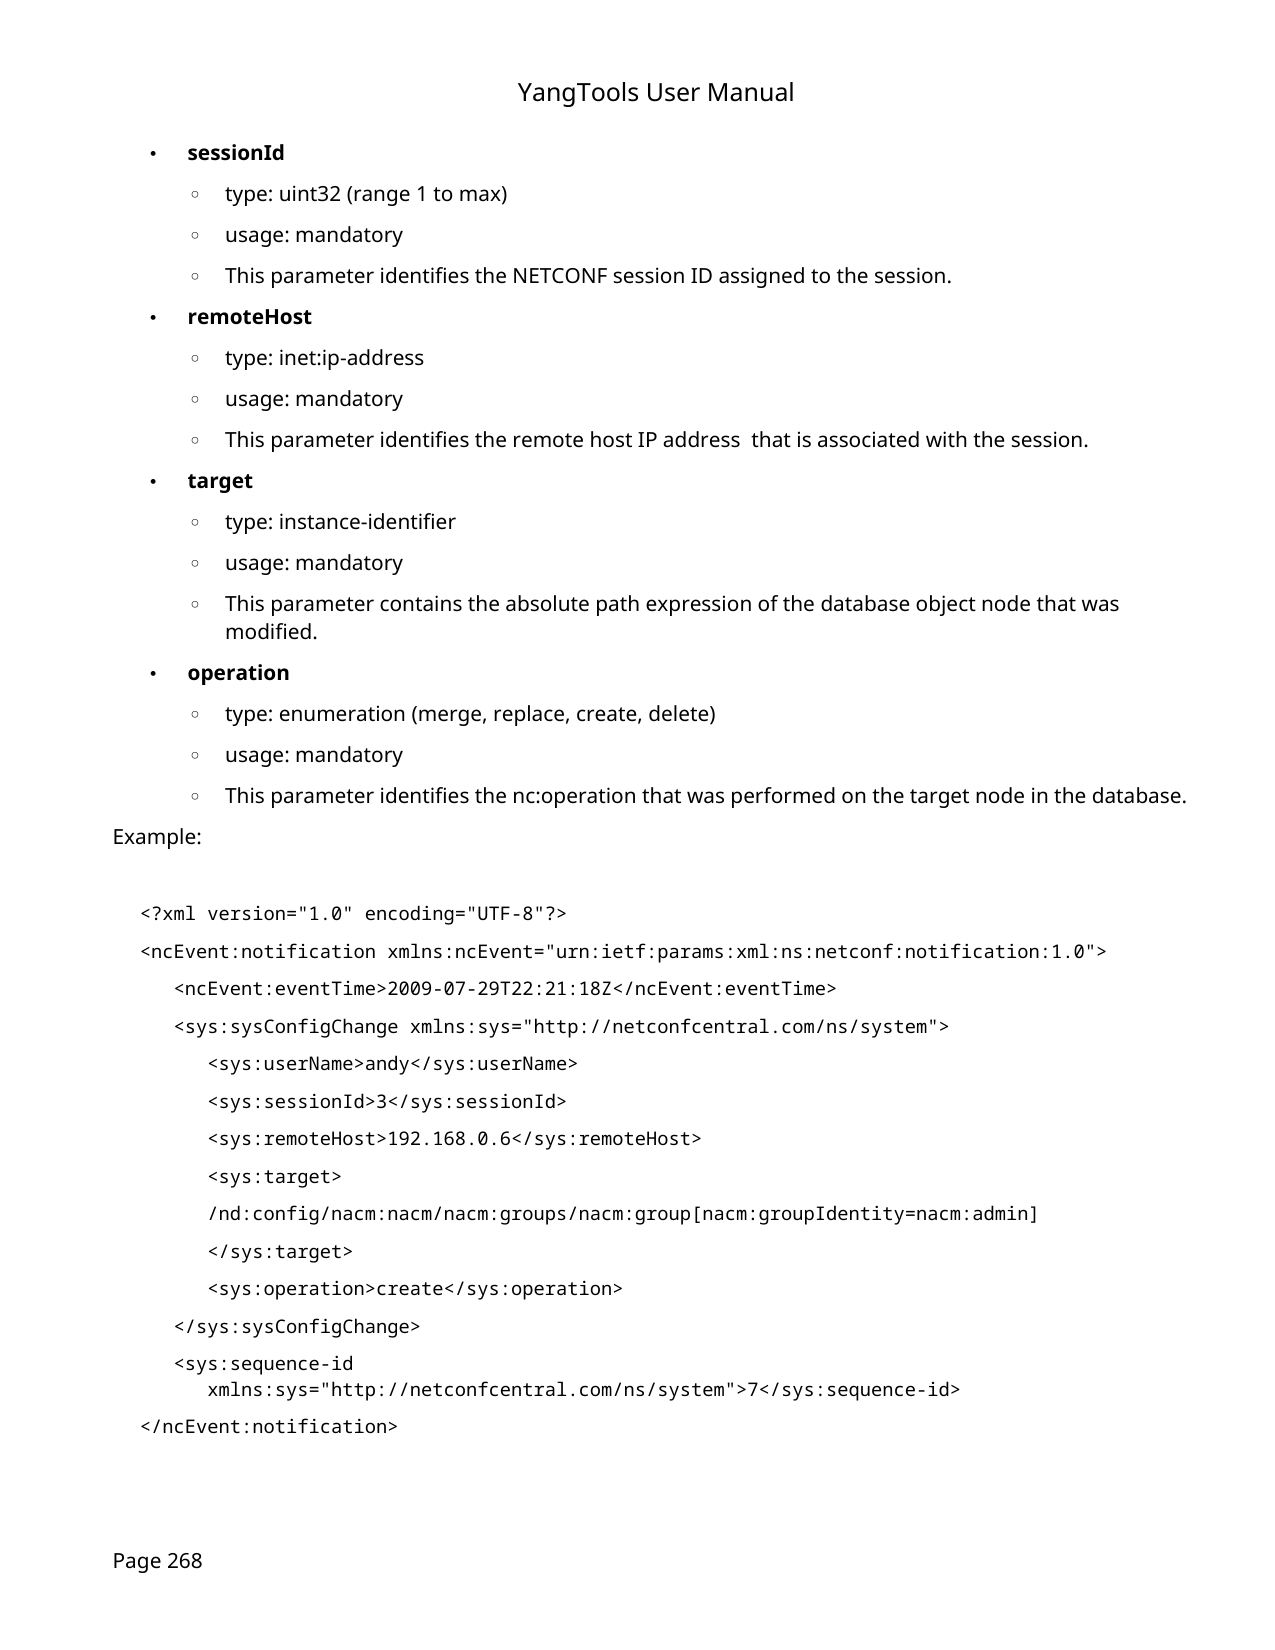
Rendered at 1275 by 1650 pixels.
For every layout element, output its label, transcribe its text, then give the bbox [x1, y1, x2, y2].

list type: enumeration (merge, replace, create, delete) [187, 699, 1200, 728]
list This parameter identifies the remote host IP address that is associated with the session. [187, 425, 1200, 453]
list usage: mandatory [187, 384, 1200, 413]
text <?xml version="1.0" encoding="UTF-8"?> [139, 900, 1200, 926]
text </sys:target> [139, 1238, 1200, 1263]
text <ncEvent:notification xmlns:ncEvent="urn:ietf:params:xml:ns:netconf:notification:1.0"> [139, 938, 1200, 963]
list usage: mandatory [187, 220, 1200, 249]
text <sys:userName>andy</sys:userName> [139, 1050, 1200, 1076]
list This parameter identifies the nc:operation that was performed on the target node in the database. [187, 781, 1200, 809]
text <sys:remoteHost>192.168.0.6</sys:remoteHost> [139, 1125, 1200, 1151]
list operation [150, 658, 1200, 687]
list remoteHost [150, 302, 1200, 331]
text <sys:sequence-id xmlns:sys="http://netconfcentral.com/ns/system">7</sys:sequence-id> [139, 1350, 1200, 1401]
text <sys:target> [139, 1163, 1200, 1188]
text /nd:config/nacm:nacm/nacm:groups/nacm:group[nacm:groupIdentity=nacm:admin] [139, 1200, 1200, 1226]
list usage: mandatory [187, 548, 1200, 576]
text <sys:sessionId>3</sys:sessionId> [139, 1088, 1200, 1113]
list type: instance-identifier [187, 507, 1200, 535]
list This parameter identifies the NETCONF session ID assigned to the session. [187, 261, 1200, 290]
text </ncEvent:notification> [139, 1413, 1200, 1439]
list usage: mandatory [187, 740, 1200, 768]
list type: uint32 (range 1 to max) [187, 179, 1200, 208]
list This parameter contains the absolute path expression of the database object node that was modified. [187, 589, 1200, 646]
list sessionId [150, 138, 1200, 167]
list target [150, 466, 1200, 494]
text <sys:sysConfigChange xmlns:sys="http://netconfcentral.com/ns/system"> [139, 1013, 1200, 1038]
text </sys:sysConfigChange> [139, 1313, 1200, 1338]
list type: inet:ip-address [187, 343, 1200, 372]
text <ncEvent:eventTime>2009-07-29T22:21:18Z</ncEvent:eventTime> [139, 975, 1200, 1001]
text <sys:operation>create</sys:operation> [139, 1275, 1200, 1301]
text Example: [112, 822, 1200, 850]
